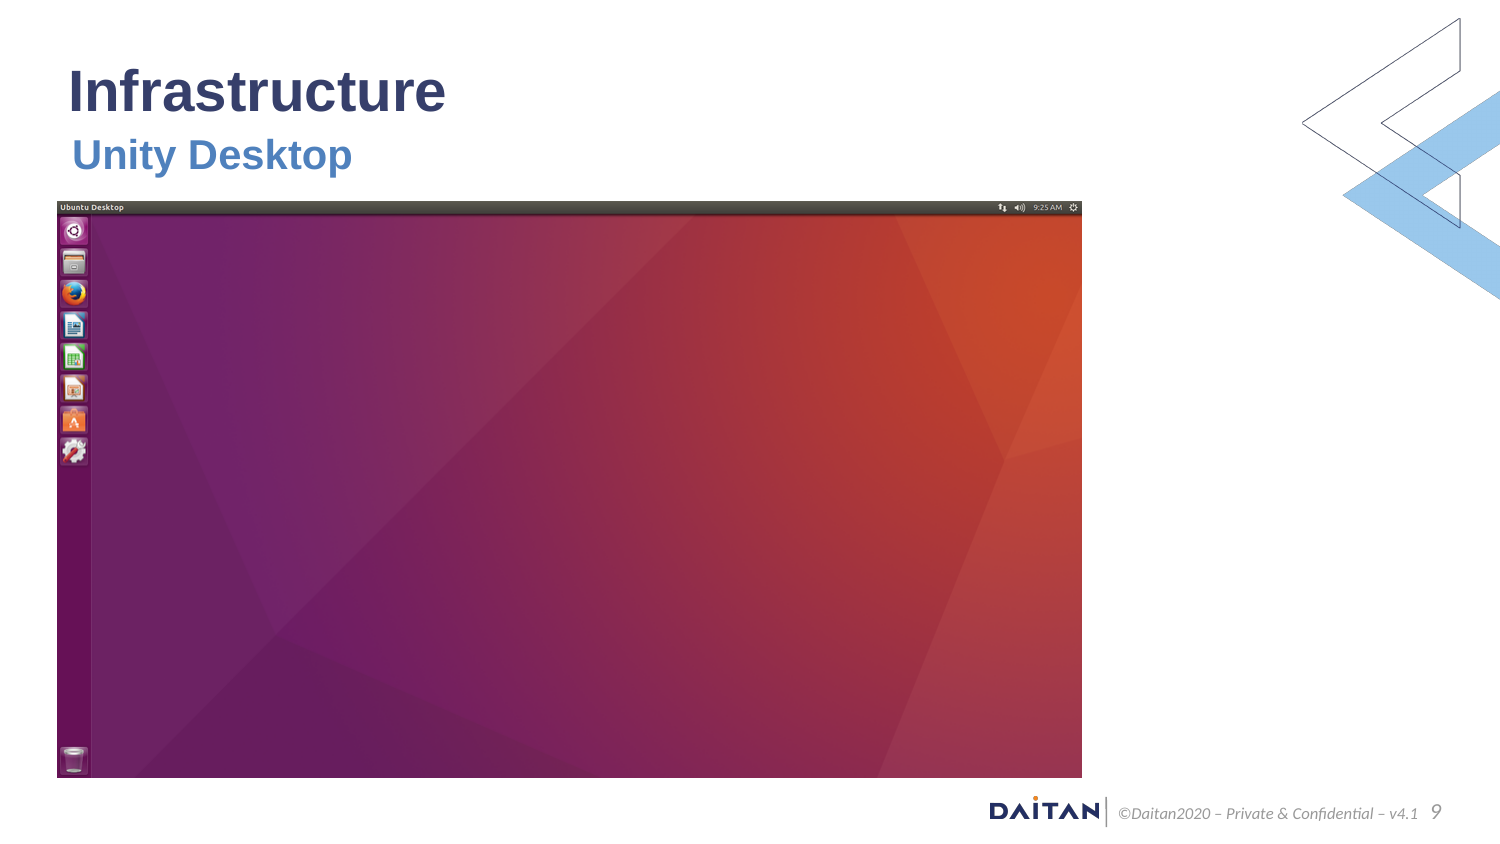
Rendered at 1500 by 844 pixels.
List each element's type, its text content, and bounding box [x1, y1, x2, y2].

picture [57, 201, 1082, 778]
title Infrastructure [57, 50, 1289, 126]
subtitle Unity Desktop [57, 126, 1289, 172]
picture [1303, 19, 1500, 300]
picture [990, 796, 1099, 819]
